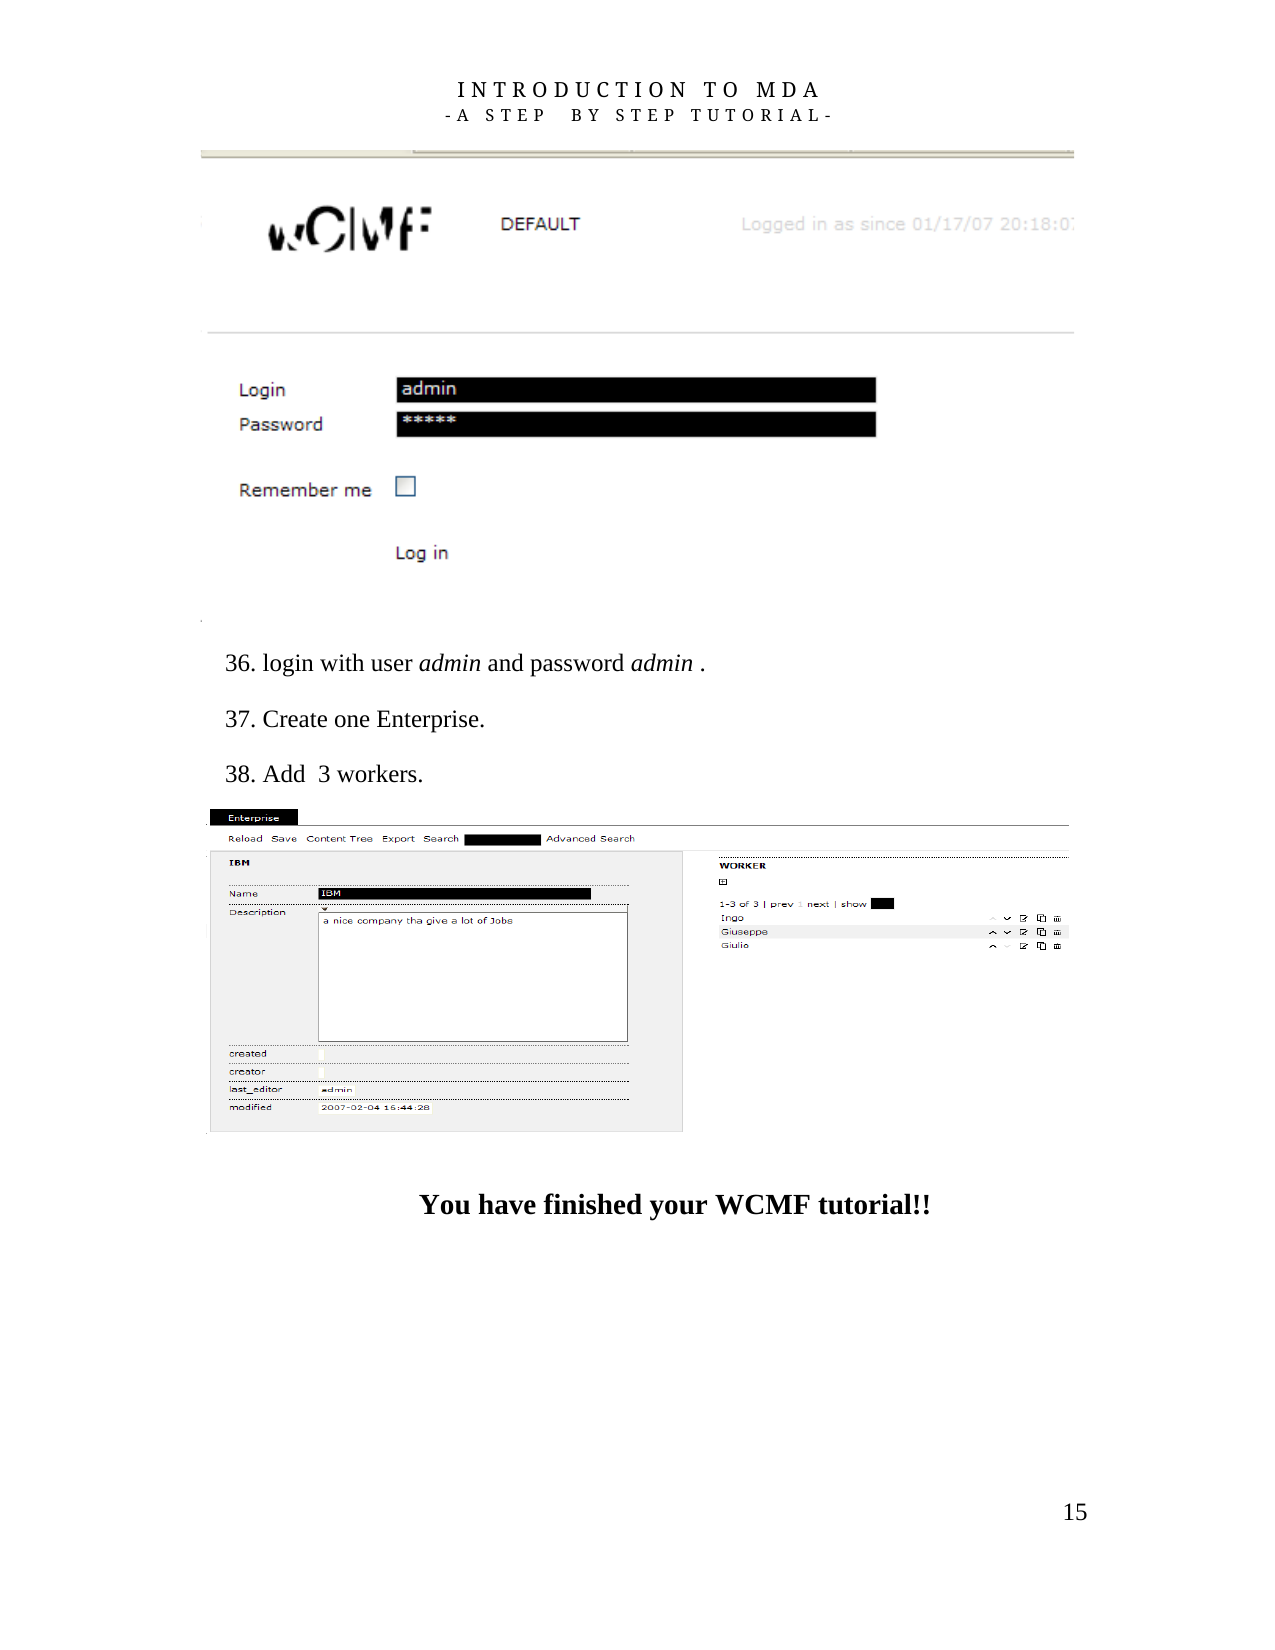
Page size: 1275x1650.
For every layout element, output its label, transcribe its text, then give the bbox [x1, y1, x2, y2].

list Add 3 workers. [225, 760, 1087, 788]
list You have finished your WCMF tutorial!! [225, 1189, 1087, 1221]
picture [200, 150, 1075, 622]
list login with user admin and password admin . [225, 649, 1087, 705]
picture [206, 806, 1069, 1134]
list Create one Enterprise. [225, 705, 1087, 760]
